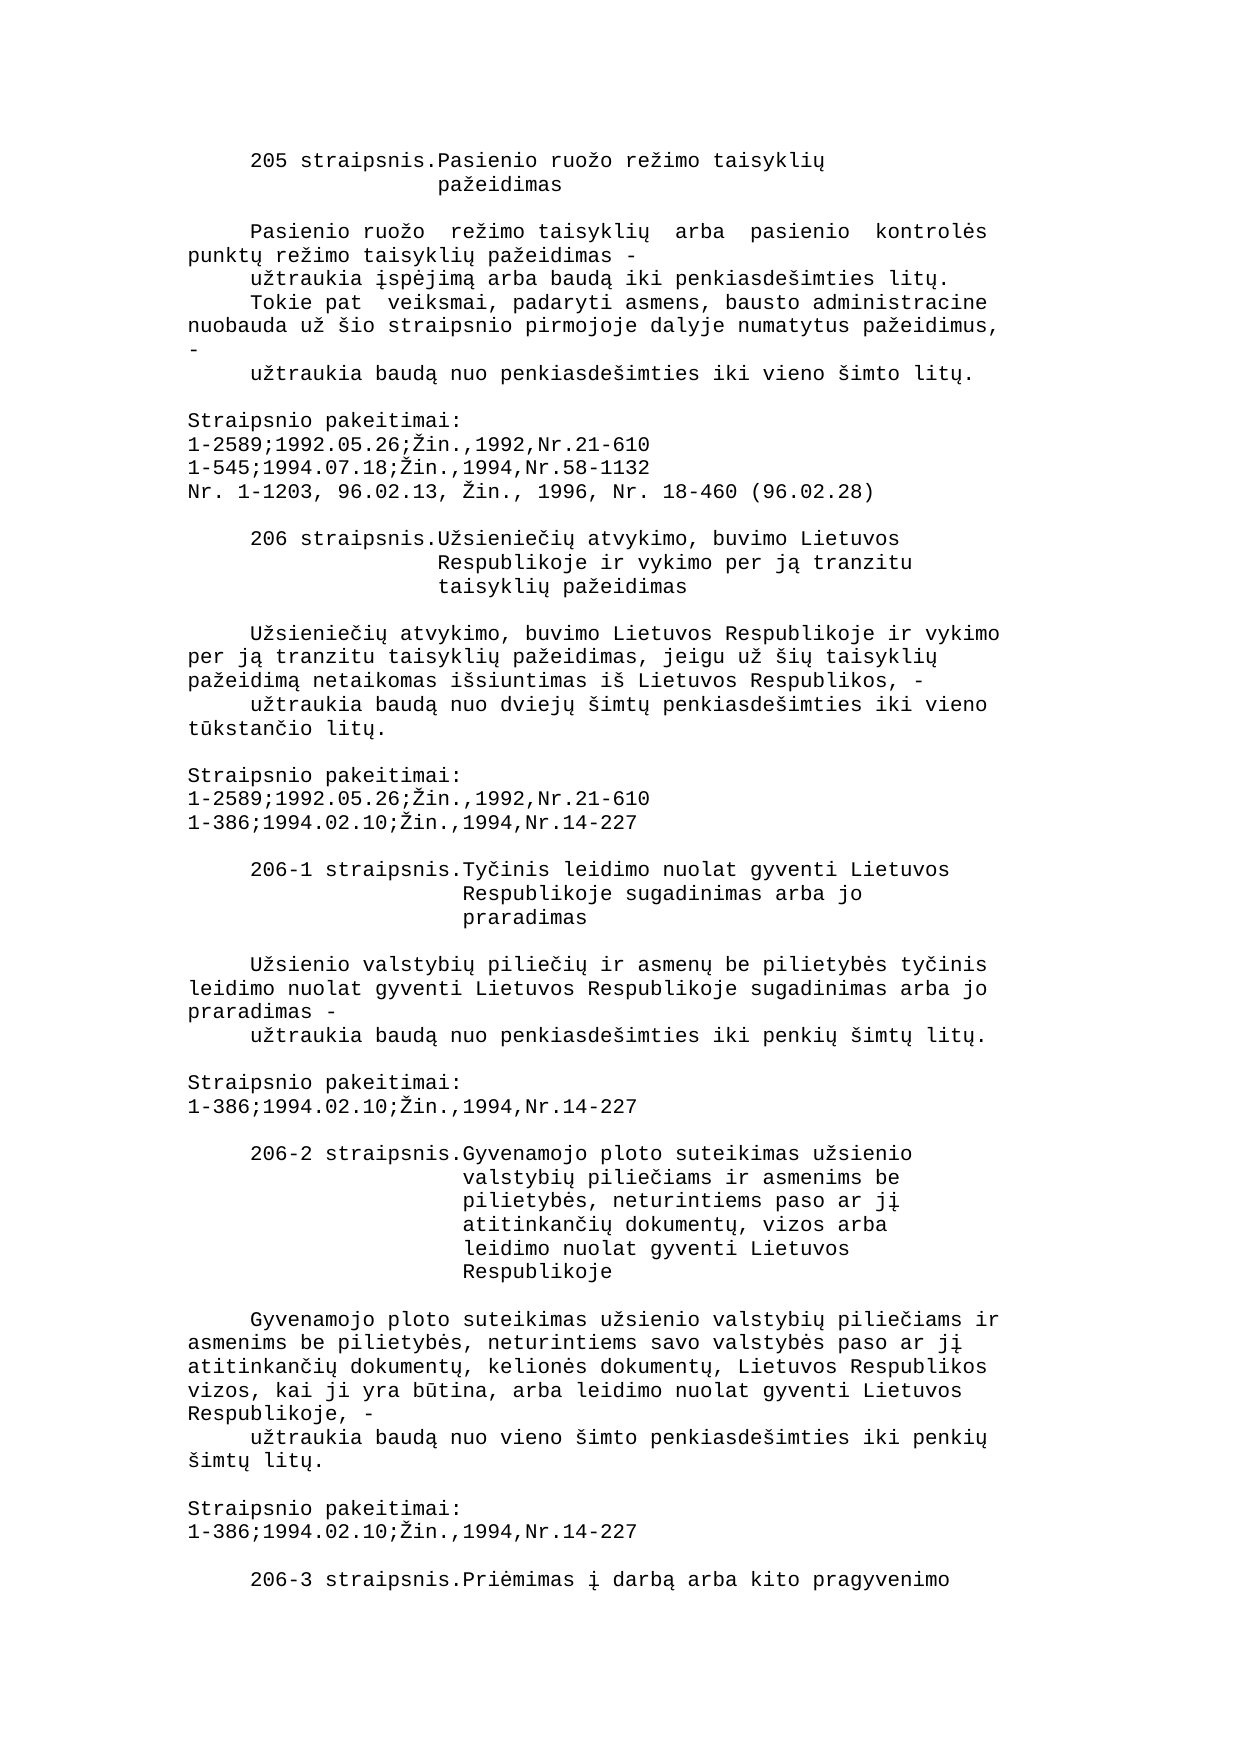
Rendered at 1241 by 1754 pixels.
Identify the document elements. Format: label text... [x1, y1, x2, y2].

text Straipsnio pakeitimai: [187, 1072, 1053, 1096]
text nuobauda už šio straipsnio pirmojoje dalyje numatytus pažeidimus, [187, 316, 1053, 339]
text 206 straipsnis.Užsieniečių atvykimo, buvimo Lietuvos [187, 528, 1053, 552]
text atitinkančių dokumentų, vizos arba [187, 1214, 1053, 1238]
text 1-2589;1992.05.26;Žin.,1992,Nr.21-610 [187, 788, 1053, 812]
text 206-3 straipsnis.Priėmimas į darbą arba kito pragyvenimo [187, 1569, 1053, 1592]
text šimtų litų. [187, 1451, 1053, 1474]
text pilietybės, neturintiems paso ar jį [187, 1190, 1053, 1214]
text Respublikoje sugadinimas arba jo [187, 883, 1053, 907]
text 1-386;1994.02.10;Žin.,1994,Nr.14-227 [187, 812, 1053, 836]
text Straipsnio pakeitimai: [187, 765, 1053, 788]
text praradimas [187, 907, 1053, 930]
text tūkstančio litų. [187, 717, 1053, 741]
text punktų režimo taisyklių pažeidimas - [187, 244, 1053, 268]
text atitinkančių dokumentų, kelionės dokumentų, Lietuvos Respublikos [187, 1356, 1053, 1379]
text Straipsnio pakeitimai: [187, 1498, 1053, 1521]
text 205 straipsnis.Pasienio ruožo režimo taisyklių [187, 150, 1053, 174]
text vizos, kai ji yra būtina, arba leidimo nuolat gyventi Lietuvos [187, 1379, 1053, 1403]
text valstybių piliečiams ir asmenims be [187, 1167, 1053, 1190]
text Respublikoje [187, 1261, 1053, 1285]
text asmenims be pilietybės, neturintiems savo valstybės paso ar jį [187, 1332, 1053, 1356]
text Užsienio valstybių piliečių ir asmenų be pilietybės tyčinis [187, 954, 1053, 978]
text užtraukia baudą nuo penkiasdešimties iki vieno šimto litų. [187, 363, 1053, 386]
text užtraukia baudą nuo dviejų šimtų penkiasdešimties iki vieno [187, 694, 1053, 717]
text 1-386;1994.02.10;Žin.,1994,Nr.14-227 [187, 1521, 1053, 1545]
text leidimo nuolat gyventi Lietuvos [187, 1238, 1053, 1261]
text - [187, 339, 1053, 363]
text užtraukia įspėjimą arba baudą iki penkiasdešimties litų. [187, 268, 1053, 292]
text 206-1 straipsnis.Tyčinis leidimo nuolat gyventi Lietuvos [187, 859, 1053, 883]
text leidimo nuolat gyventi Lietuvos Respublikoje sugadinimas arba jo [187, 978, 1053, 1001]
text 1-545;1994.07.18;Žin.,1994,Nr.58-1132 [187, 457, 1053, 481]
text 1-386;1994.02.10;Žin.,1994,Nr.14-227 [187, 1096, 1053, 1119]
text Pasienio ruožo režimo taisyklių arba pasienio kontrolės [187, 221, 1053, 244]
text pažeidimas [187, 174, 1053, 197]
text Respublikoje ir vykimo per ją tranzitu [187, 552, 1053, 576]
text taisyklių pažeidimas [187, 576, 1053, 599]
text Užsieniečių atvykimo, buvimo Lietuvos Respublikoje ir vykimo [187, 623, 1053, 647]
text 1-2589;1992.05.26;Žin.,1992,Nr.21-610 [187, 434, 1053, 457]
text užtraukia baudą nuo penkiasdešimties iki penkių šimtų litų. [187, 1025, 1053, 1048]
text Nr. 1-1203, 96.02.13, Žin., 1996, Nr. 18-460 (96.02.28) [187, 481, 1053, 505]
text Respublikoje, - [187, 1403, 1053, 1427]
text Gyvenamojo ploto suteikimas užsienio valstybių piliečiams ir [187, 1309, 1053, 1332]
text pažeidimą netaikomas išsiuntimas iš Lietuvos Respublikos, - [187, 670, 1053, 694]
text per ją tranzitu taisyklių pažeidimas, jeigu už šių taisyklių [187, 647, 1053, 670]
text Straipsnio pakeitimai: [187, 410, 1053, 434]
text užtraukia baudą nuo vieno šimto penkiasdešimties iki penkių [187, 1427, 1053, 1451]
text 206-2 straipsnis.Gyvenamojo ploto suteikimas užsienio [187, 1143, 1053, 1167]
text Tokie pat veiksmai, padaryti asmens, bausto administracine [187, 292, 1053, 316]
text praradimas - [187, 1001, 1053, 1025]
